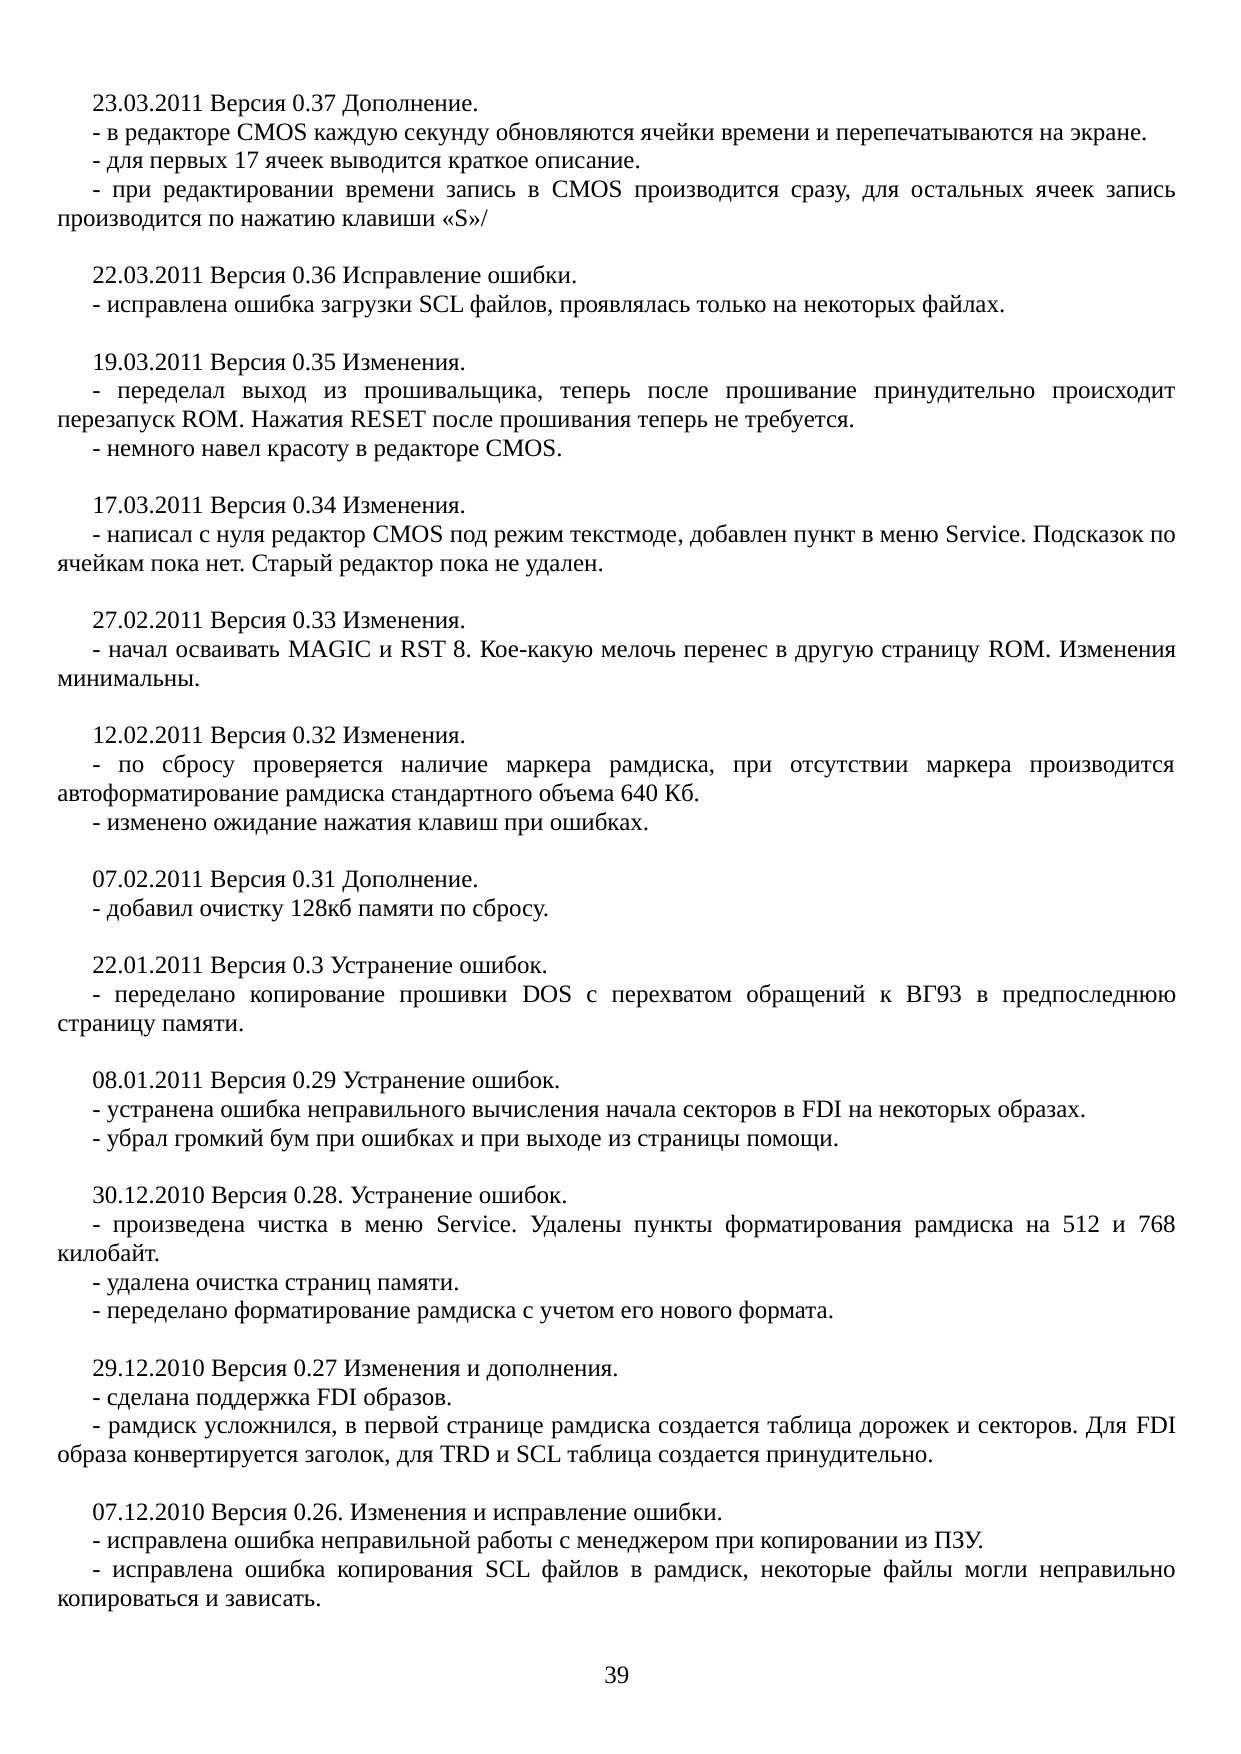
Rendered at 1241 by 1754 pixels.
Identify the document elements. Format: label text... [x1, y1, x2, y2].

text - начал осваивать MAGIC и RST 8. Кое-какую мелочь перенес в другую страницу ROM. Изменения минимальны. [57, 634, 1176, 692]
text 17.03.2011 Версия 0.34 Изменения. [57, 491, 1176, 519]
text - при редактировании времени запись в CMOS производится сразу, для остальных ячеек запись производится по нажатию клавиши «S»/ [57, 174, 1176, 232]
text - для первых 17 ячеек выводится краткое описание. [57, 146, 1176, 174]
text - по сбросу проверяется наличие маркера рамдиска, при отсутствии маркера производится автоформатирование рамдиска стандартного объема 640 Кб. [57, 749, 1176, 807]
text - переделано форматирование рамдиска с учетом его нового формата. [57, 1296, 1176, 1324]
text - в редакторе CMOS каждую секунду обновляются ячейки времени и перепечатываются на экране. [57, 117, 1176, 146]
text 07.12.2010 Версия 0.26. Изменения и исправление ошибки. [57, 1497, 1176, 1526]
text 29.12.2010 Версия 0.27 Изменения и дополнения. [57, 1353, 1176, 1382]
text - сделана поддержка FDI образов. [57, 1382, 1176, 1411]
text 22.03.2011 Версия 0.36 Исправление ошибки. [57, 261, 1176, 289]
text - добавил очистку 128кб памяти по сбросу. [57, 893, 1176, 922]
text - переделано копирование прошивки DOS с перехватом обращений к ВГ93 в предпоследнюю страницу памяти. [57, 979, 1176, 1037]
text - написал с нуля редактор CMOS под режим текстмоде, добавлен пункт в меню Service. Подсказок по ячейкам пока нет. Старый редактор пока не удален. [57, 519, 1176, 577]
text 12.02.2011 Версия 0.32 Изменения. [57, 721, 1176, 749]
text - удалена очистка страниц памяти. [57, 1267, 1176, 1296]
text - рамдиск усложнился, в первой странице рамдиска создается таблица дорожек и секторов. Для FDI образа конвертируется заголок, для TRD и SCL таблица создается принудительно. [57, 1411, 1176, 1468]
text 07.02.2011 Версия 0.31 Дополнение. [57, 864, 1176, 893]
text - убрал громкий бум при ошибках и при выходе из страницы помощи. [57, 1123, 1176, 1152]
text - устранена ошибка неправильного вычисления начала секторов в FDI на некоторых образах. [57, 1094, 1176, 1123]
text - исправлена ошибка копирования SCL файлов в рамдиск, некоторые файлы могли неправильно копироваться и зависать. [57, 1554, 1176, 1612]
text - немного навел красоту в редакторе CMOS. [57, 433, 1176, 462]
text 08.01.2011 Версия 0.29 Устранение ошибок. [57, 1066, 1176, 1094]
text 30.12.2010 Версия 0.28. Устранение ошибок. [57, 1181, 1176, 1209]
text - исправлена ошибка загрузки SCL файлов, проявлялась только на некоторых файлах. [57, 289, 1176, 318]
text - переделал выход из прошивальщика, теперь после прошивание принудительно происходит перезапуск ROM. Нажатия RESET после прошивания теперь не требуется. [57, 376, 1176, 433]
text - изменено ожидание нажатия клавиш при ошибках. [57, 807, 1176, 836]
text 19.03.2011 Версия 0.35 Изменения. [57, 347, 1176, 376]
text 22.01.2011 Версия 0.3 Устранение ошибок. [57, 951, 1176, 979]
text - произведена чистка в меню Service. Удалены пункты форматирования рамдиска на 512 и 768 килобайт. [57, 1209, 1176, 1267]
text 27.02.2011 Версия 0.33 Изменения. [57, 606, 1176, 634]
text 23.03.2011 Версия 0.37 Дополнение. [57, 88, 1176, 117]
text - исправлена ошибка неправильной работы с менеджером при копировании из ПЗУ. [57, 1526, 1176, 1554]
